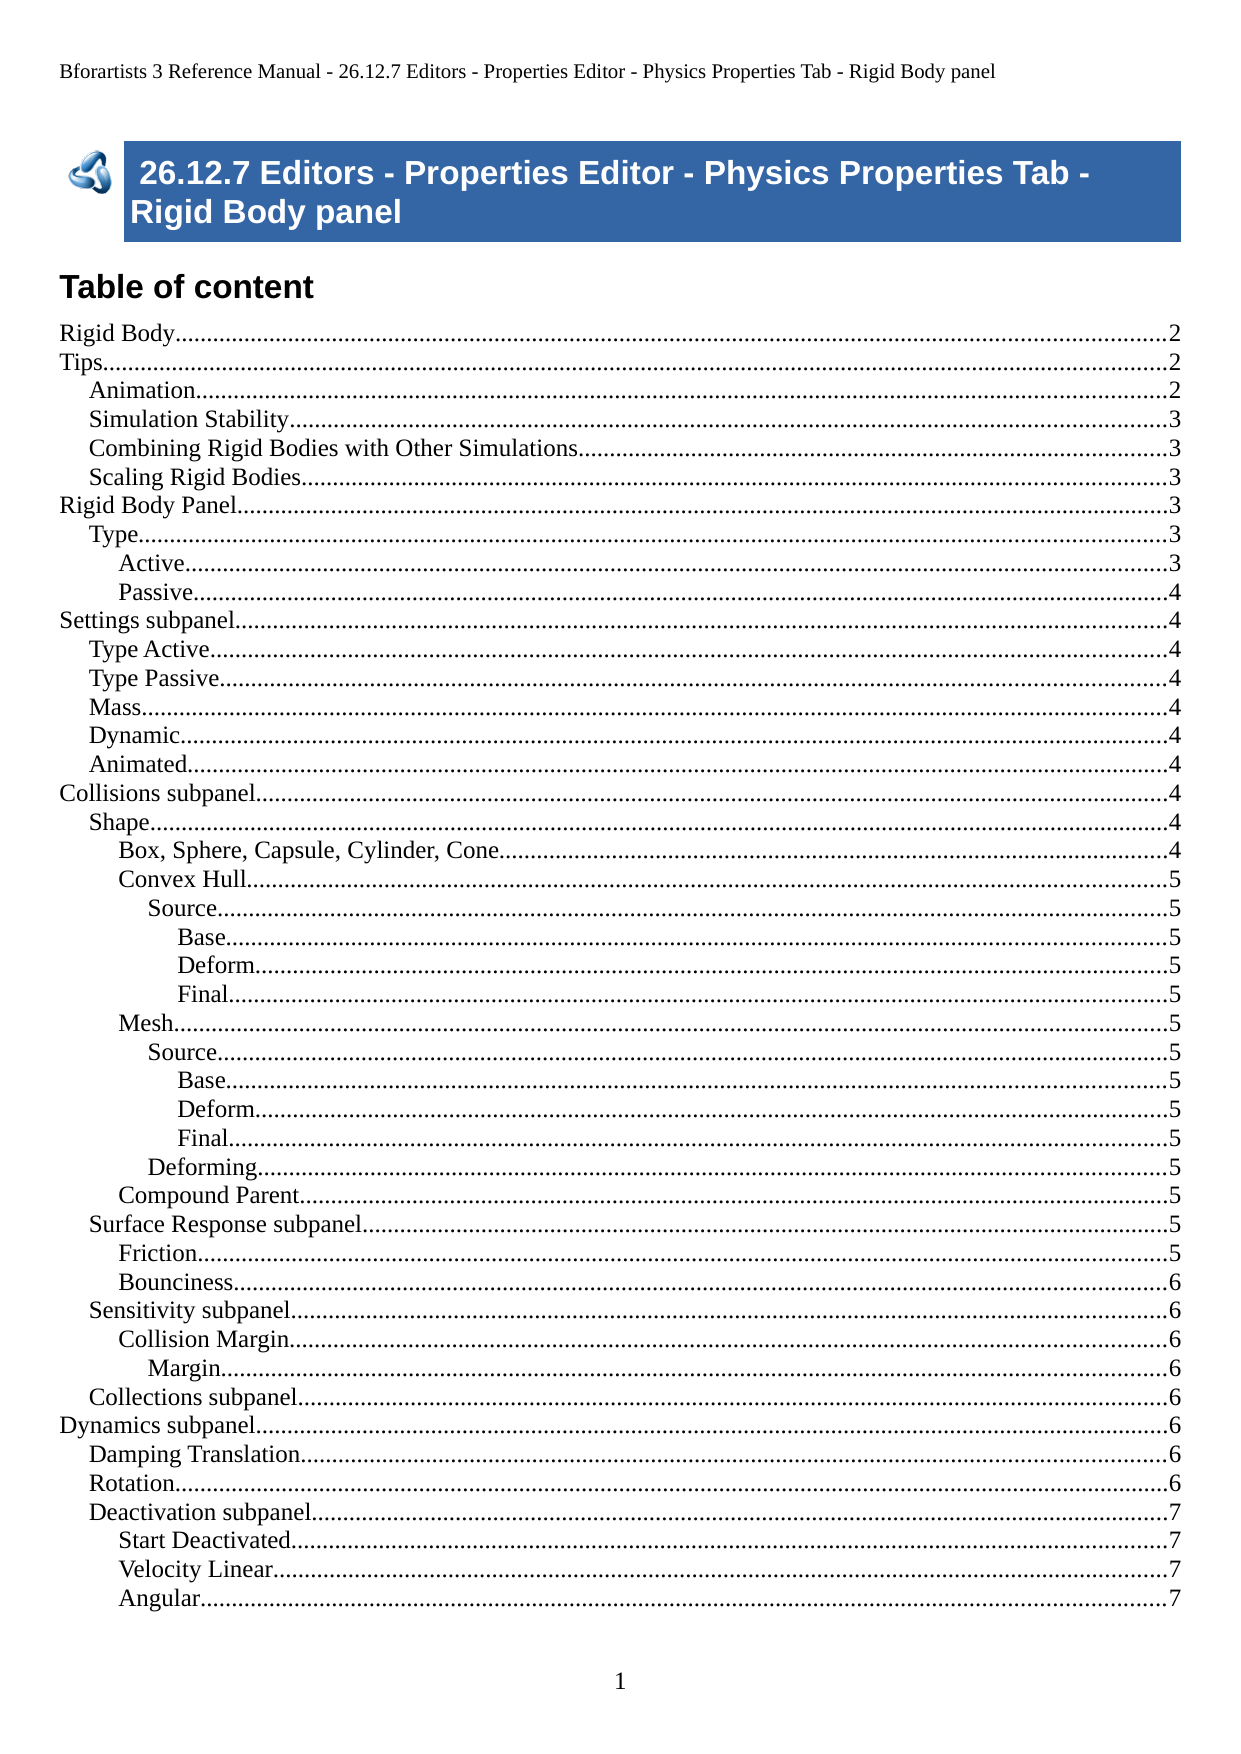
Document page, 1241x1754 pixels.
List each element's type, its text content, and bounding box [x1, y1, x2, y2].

text Simulation Stability 3 [88, 404, 1181, 433]
text Passive 4 [118, 577, 1181, 605]
text Tips 2 [59, 347, 1181, 375]
text Dynamics subpanel 6 [59, 1410, 1181, 1439]
text Source 5 [147, 893, 1181, 922]
table_header 26.12.7 Editors - Properties Editor - Physics Properties Tab - Rigid Body panel [124, 141, 1181, 242]
text Source 5 [147, 1037, 1181, 1065]
text Base 5 [177, 1065, 1181, 1094]
text Animated 4 [88, 749, 1181, 778]
text Rotation 6 [88, 1468, 1181, 1497]
text Compound Parent 5 [118, 1180, 1181, 1209]
table_header [59, 141, 124, 242]
text Start Deactivated 7 [118, 1525, 1181, 1554]
text Margin 6 [147, 1353, 1181, 1382]
text Friction 5 [118, 1238, 1181, 1267]
text Combining Rigid Bodies with Other Simulations 3 [88, 433, 1181, 462]
text Deform 5 [177, 950, 1181, 979]
text Type Active 4 [88, 634, 1181, 663]
text Final 5 [177, 979, 1181, 1008]
text Type Passive 4 [88, 663, 1181, 692]
text Dynamic 4 [88, 720, 1181, 749]
text Collisions subpanel 4 [59, 778, 1181, 807]
text Rigid Body 2 [59, 318, 1181, 347]
text Scaling Rigid Bodies 3 [88, 462, 1181, 490]
text Sensitivity subpanel 6 [88, 1295, 1181, 1324]
text Deform 5 [177, 1094, 1181, 1123]
text Base 5 [177, 922, 1181, 950]
text Animation 2 [88, 375, 1181, 404]
text Deactivation subpanel 7 [88, 1497, 1181, 1525]
text Mesh 5 [118, 1008, 1181, 1037]
text Active 3 [118, 548, 1181, 577]
text Surface Response subpanel 5 [88, 1209, 1181, 1238]
text Bounciness 6 [118, 1267, 1181, 1295]
text Type 3 [88, 519, 1181, 548]
subtitle Table of content [59, 267, 1181, 305]
text Angular 7 [118, 1583, 1181, 1612]
text Rigid Body Panel 3 [59, 490, 1181, 519]
text Mass 4 [88, 692, 1181, 720]
text Velocity Linear 7 [118, 1554, 1181, 1583]
text Damping Translation 6 [88, 1439, 1181, 1468]
text Collision Margin 6 [118, 1324, 1181, 1353]
text Final 5 [177, 1123, 1181, 1152]
picture [65, 147, 114, 197]
text Collections subpanel 6 [88, 1382, 1181, 1410]
text Convex Hull 5 [118, 864, 1181, 893]
text Box, Sphere, Capsule, Cylinder, Cone 4 [118, 835, 1181, 864]
text Settings subpanel 4 [59, 605, 1181, 634]
text Shape 4 [88, 807, 1181, 835]
text Deforming 5 [147, 1152, 1181, 1180]
